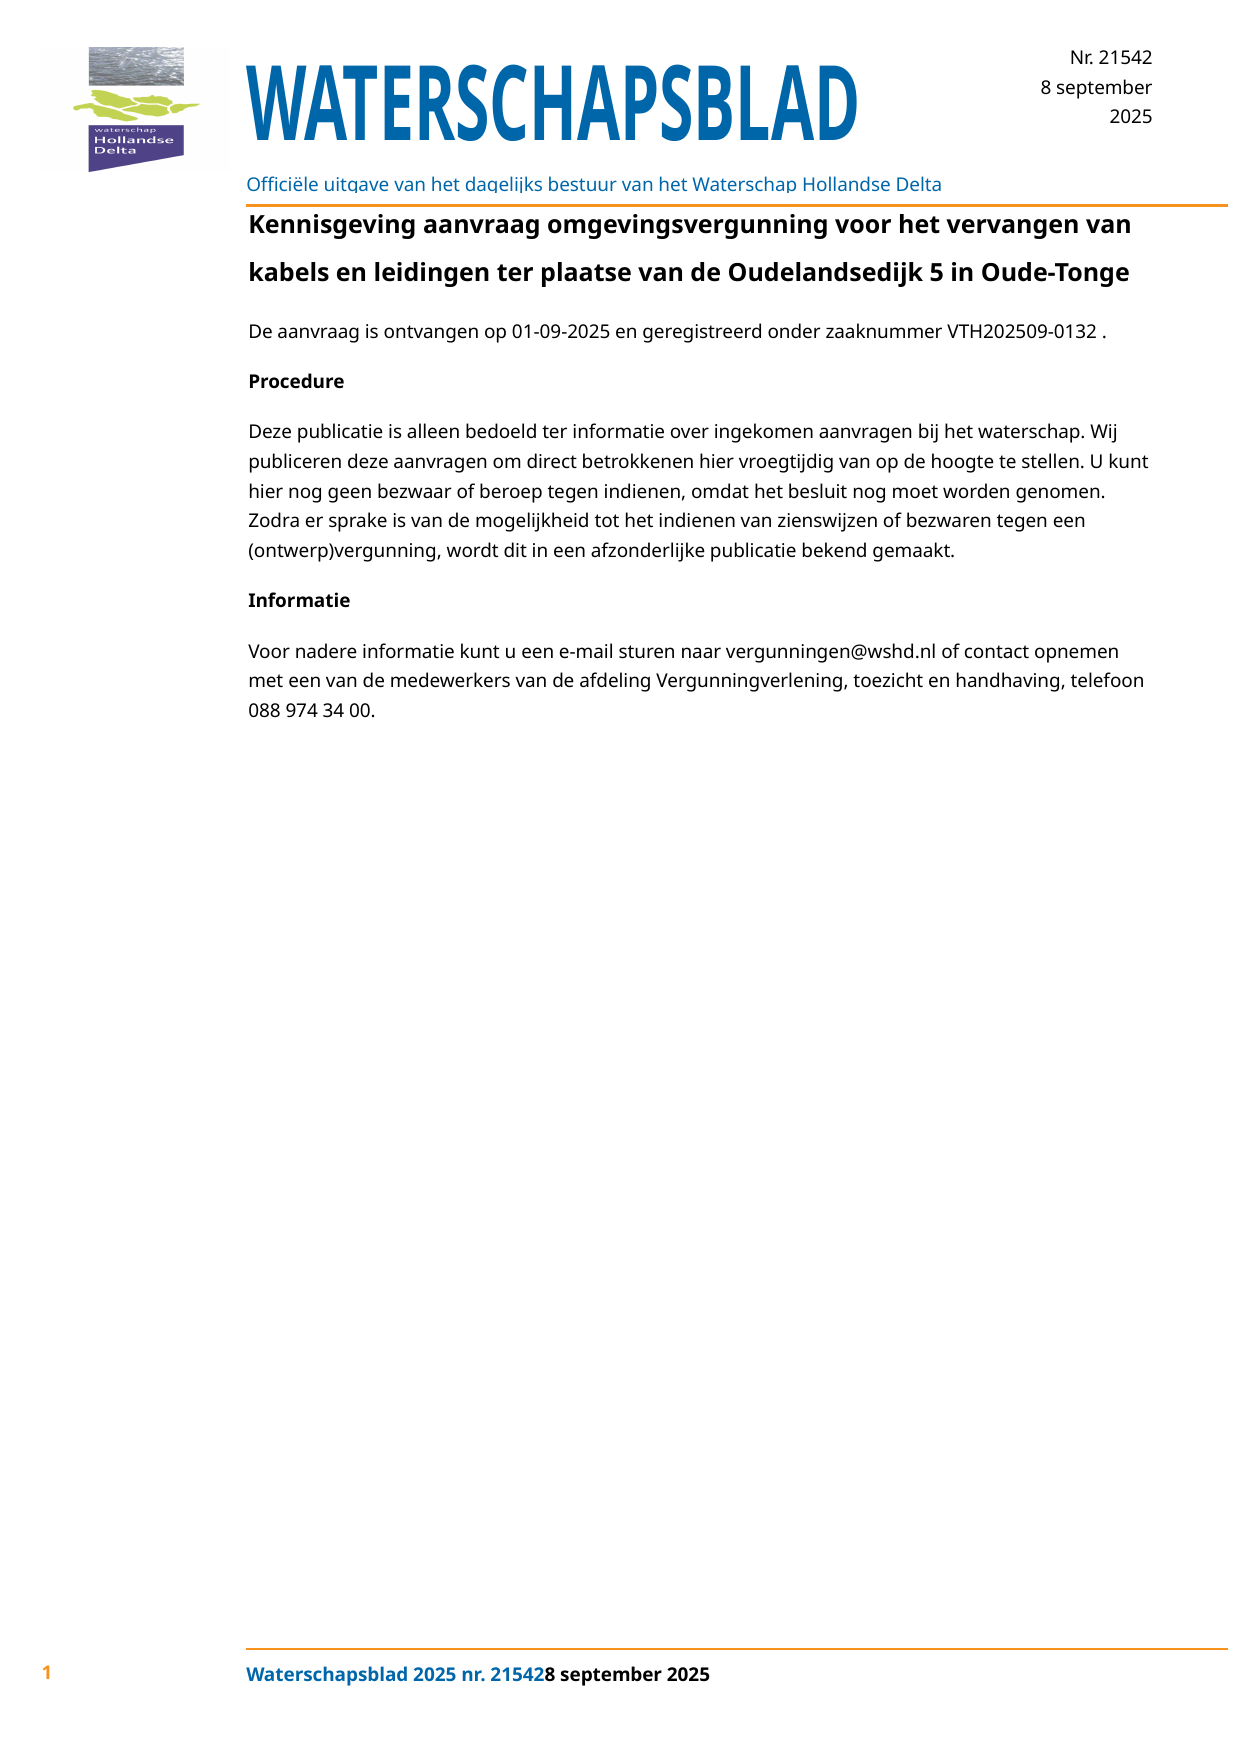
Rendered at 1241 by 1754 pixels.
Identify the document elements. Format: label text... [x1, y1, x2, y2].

text Deze publicatie is alleen bedoeld ter informatie over ingekomen aanvragen bij het waterschap. Wij publiceren deze aanvragen om direct betrokkenen hier vroegtijdig van op de hoogte te stellen. U kunt hier nog geen bezwaar of beroep tegen indienen, omdat het besluit nog moet worden genomen. Zodra er sprake is van de mogelijkheid tot het indienen van zienswijzen of bezwaren tegen een (ontwerp)vergunning, wordt dit in een afzonderlijke publicatie bekend gemaakt. [248, 419, 1152, 563]
text Voor nadere informatie kunt u een e-mail sturen naar vergunningen@wshd.nl of contact opnemen met een van de medewerkers van de afdeling Vergunningverlening, toezicht en handhaving, telefoon 088 974 34 00. [248, 638, 1152, 723]
text De aanvraag is ontvangen op 01-09-2025 en geregistreerd onder zaaknummer VTH202509-0132 . [248, 318, 1152, 344]
text Procedure [248, 368, 1152, 394]
picture [41, 47, 231, 172]
text Kennisgeving aanvraag omgevingsvergunning voor het vervangen van kabels en leidingen ter plaatse van de Oudelandsedijk 5 in Oude-Tonge [248, 207, 1152, 288]
text Informatie [248, 587, 1152, 613]
